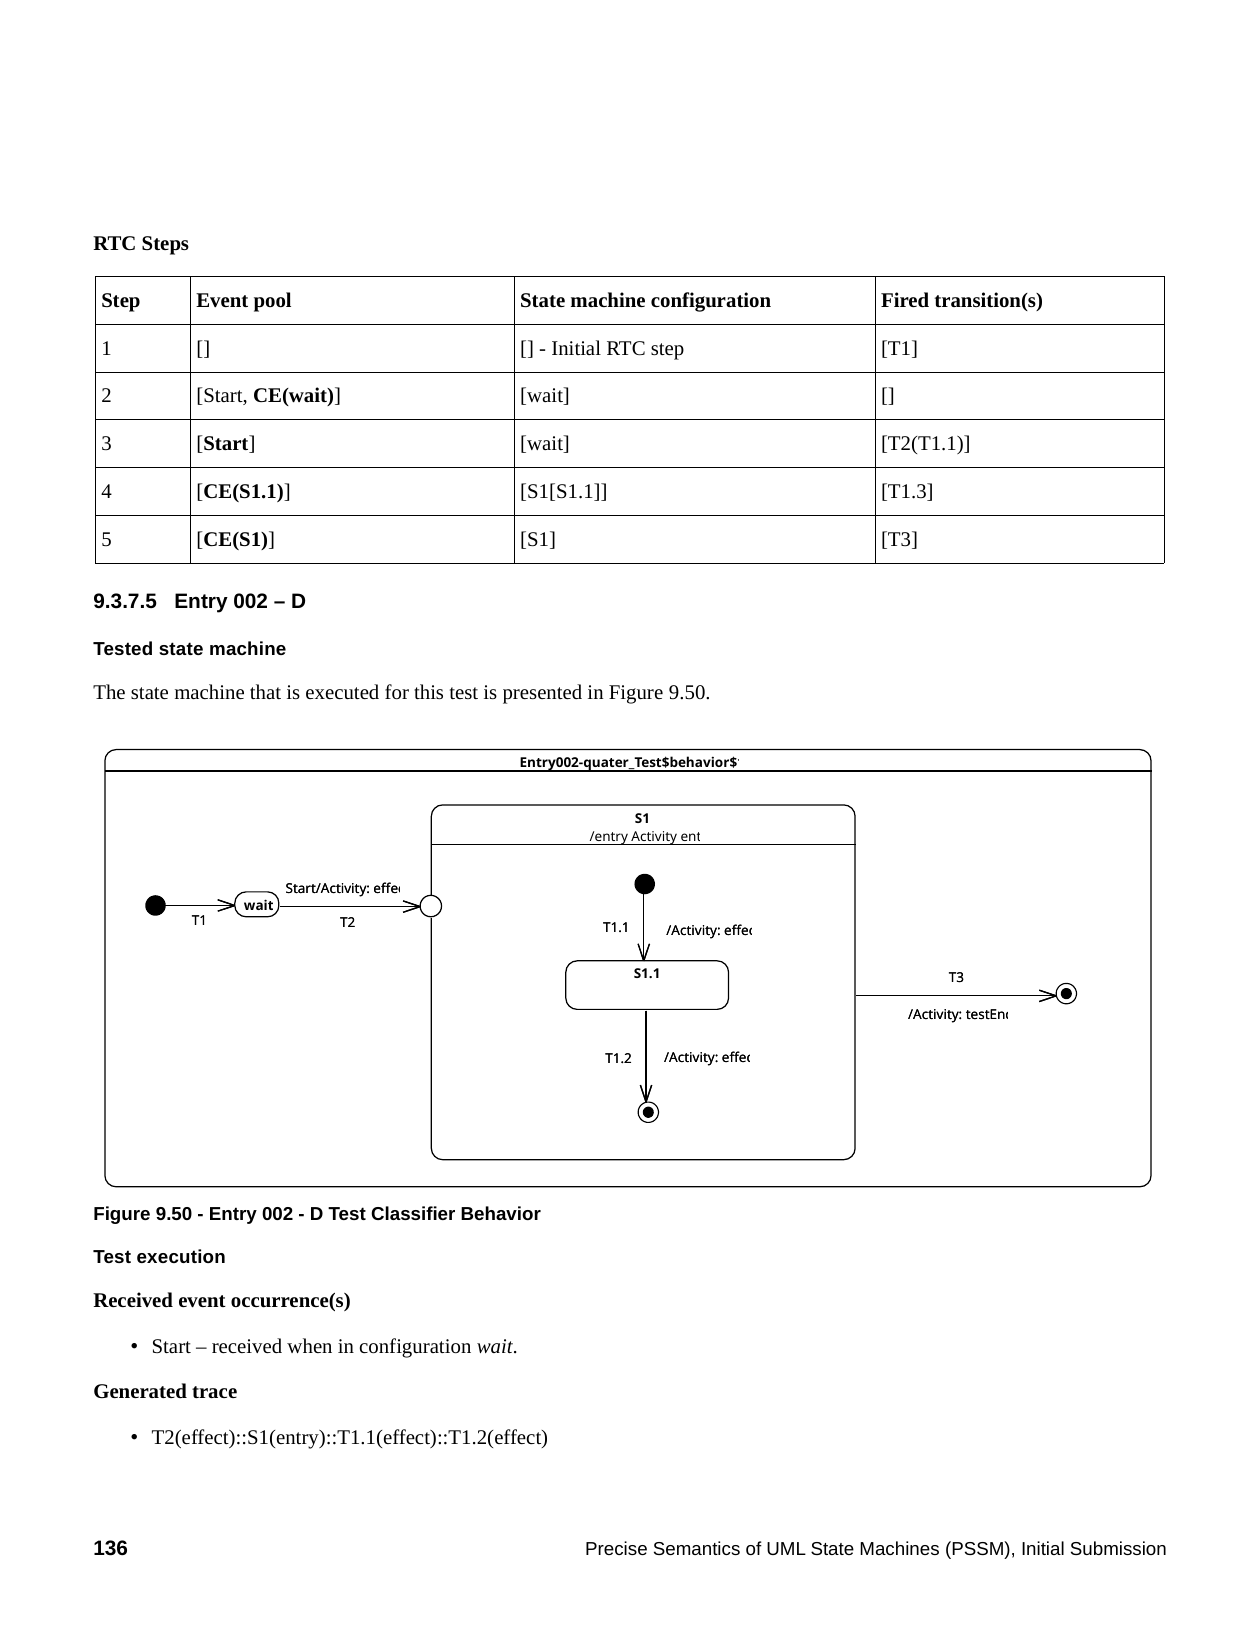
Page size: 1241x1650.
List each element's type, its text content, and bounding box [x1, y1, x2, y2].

subtitle Entry 002 – D [93, 587, 1164, 612]
table_cell [wait] [515, 420, 875, 467]
table_cell [T1.3] [876, 468, 1164, 515]
table_cell 2 [96, 373, 190, 419]
table_header State machine configuration [515, 277, 875, 324]
table_cell [S1[S1.1]] [515, 468, 875, 515]
table_cell [T1] [876, 325, 1164, 372]
subtitle [93, 725, 1164, 738]
list Start – received when in configuration wait. [131, 1333, 1164, 1358]
table_cell [T2(T1.1)] [876, 420, 1164, 467]
subtitle Tested state machine [93, 637, 1164, 659]
table_header Fired transition(s) [876, 277, 1164, 324]
table_cell 1 [96, 325, 190, 372]
table_cell [Start] [191, 420, 514, 467]
table_cell [wait] [515, 373, 875, 419]
table_cell [] [876, 373, 1164, 419]
text Figure 9.50 - Entry 002 - D Test Classifier Behavior [93, 738, 1164, 1224]
table_cell [] - Initial RTC step [515, 325, 875, 372]
list T2(effect)::S1(entry)::T1.1(effect)::T1.2(effect) [131, 1424, 1164, 1449]
text The state machine that is executed for this test is presented in Figure 9.50. [93, 680, 1164, 704]
table_header Event pool [191, 277, 514, 324]
table_cell [S1] [515, 516, 875, 562]
table_cell [Start, CE(wait)] [191, 373, 514, 419]
text RTC Steps [93, 231, 1164, 255]
table_cell 5 [96, 516, 190, 562]
table_cell 3 [96, 420, 190, 467]
text Generated trace [93, 1379, 1164, 1403]
text Received event occurrence(s) [93, 1288, 1164, 1312]
table_cell [CE(S1.1)] [191, 468, 514, 515]
subtitle Test execution [93, 1224, 1164, 1267]
table_header Step [96, 277, 190, 324]
table_cell [] [191, 325, 514, 372]
table_cell [T3] [876, 516, 1164, 562]
table_cell [CE(S1)] [191, 516, 514, 562]
table_cell 4 [96, 468, 190, 515]
